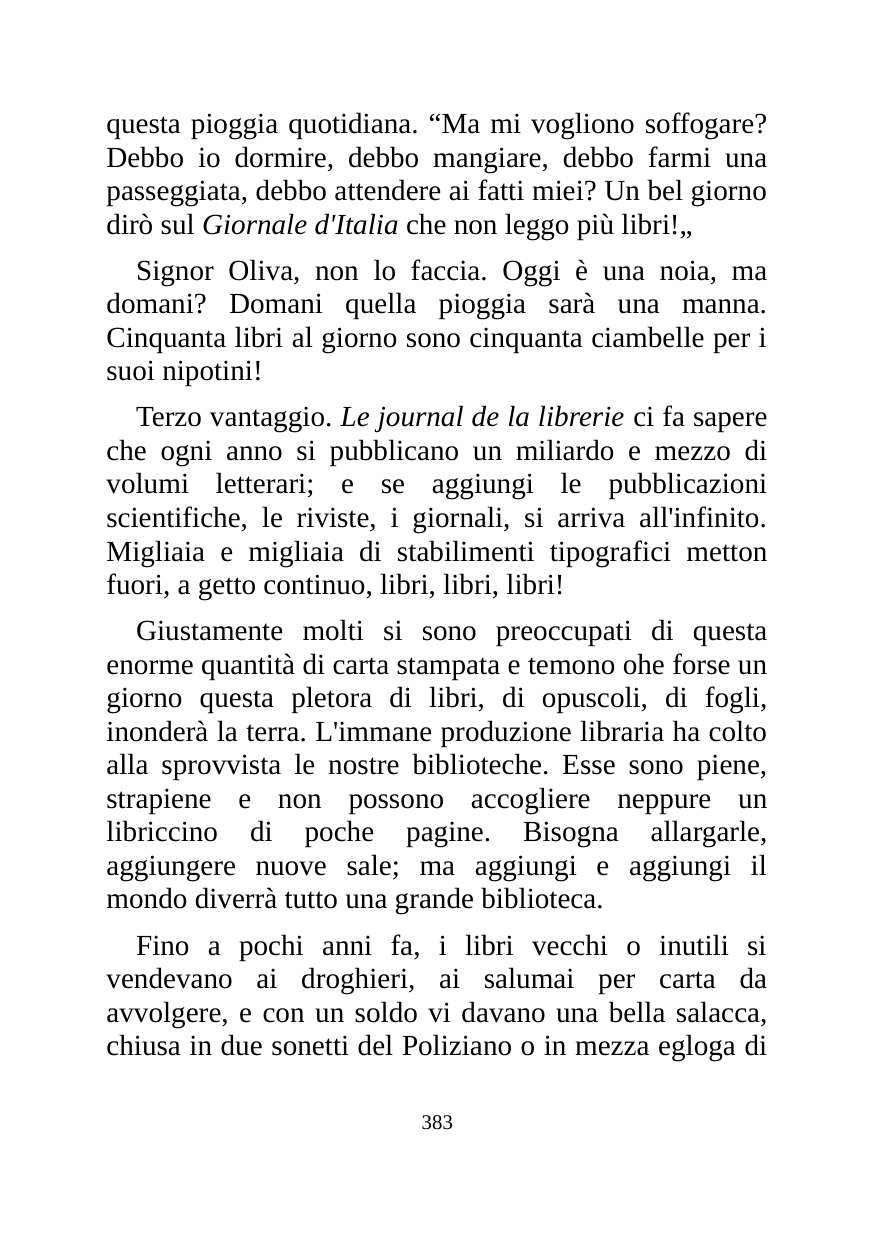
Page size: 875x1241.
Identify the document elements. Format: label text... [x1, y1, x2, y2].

text Signor Oliva, non lo faccia. Oggi è una noia, ma domani? Domani quella pioggia sarà una manna. Cinquanta libri al giorno sono cinquanta ciambelle per i suoi nipotini! [106, 253, 768, 387]
text Fino a pochi anni fa, i libri vecchi o inutili si vendevano ai droghieri, ai salumai per carta da avvolgere, e con un soldo vi davano una bella salacca, chiusa in due sonetti del Poliziano o in mezza egloga di [106, 928, 768, 1062]
text questa pioggia quotidiana. “Ma mi vogliono soffogare? Debbo io dormire, debbo mangiare, debbo farmi una passeggiata, debbo attendere ai fatti miei? Un bel giorno dirò sul Giornale d'Italia che non leggo più libri!„ [106, 106, 768, 240]
text Giustamente molti si sono preoccupati di questa enorme quantità di carta stampata e temono ohe forse un giorno questa pletora di libri, di opuscoli, di fogli, inonderà la terra. L'immane produzione libraria ha colto alla sprovvista le nostre biblioteche. Esse sono piene, strapiene e non possono accogliere neppure un libriccino di poche pagine. Bisogna allargarle, aggiungere nuove sale; ma aggiungi e aggiungi il mondo diverrà tutto una grande biblioteca. [106, 613, 768, 915]
text Terzo vantaggio. Le journal de la librerie ci fa sapere che ogni anno si pubblicano un miliardo e mezzo di volumi letterari; e se aggiungi le pubblicazioni scientifiche, le riviste, i giornali, si arriva all'infinito. Migliaia e migliaia di stabilimenti tipografici metton fuori, a getto continuo, libri, libri, libri! [106, 399, 768, 601]
